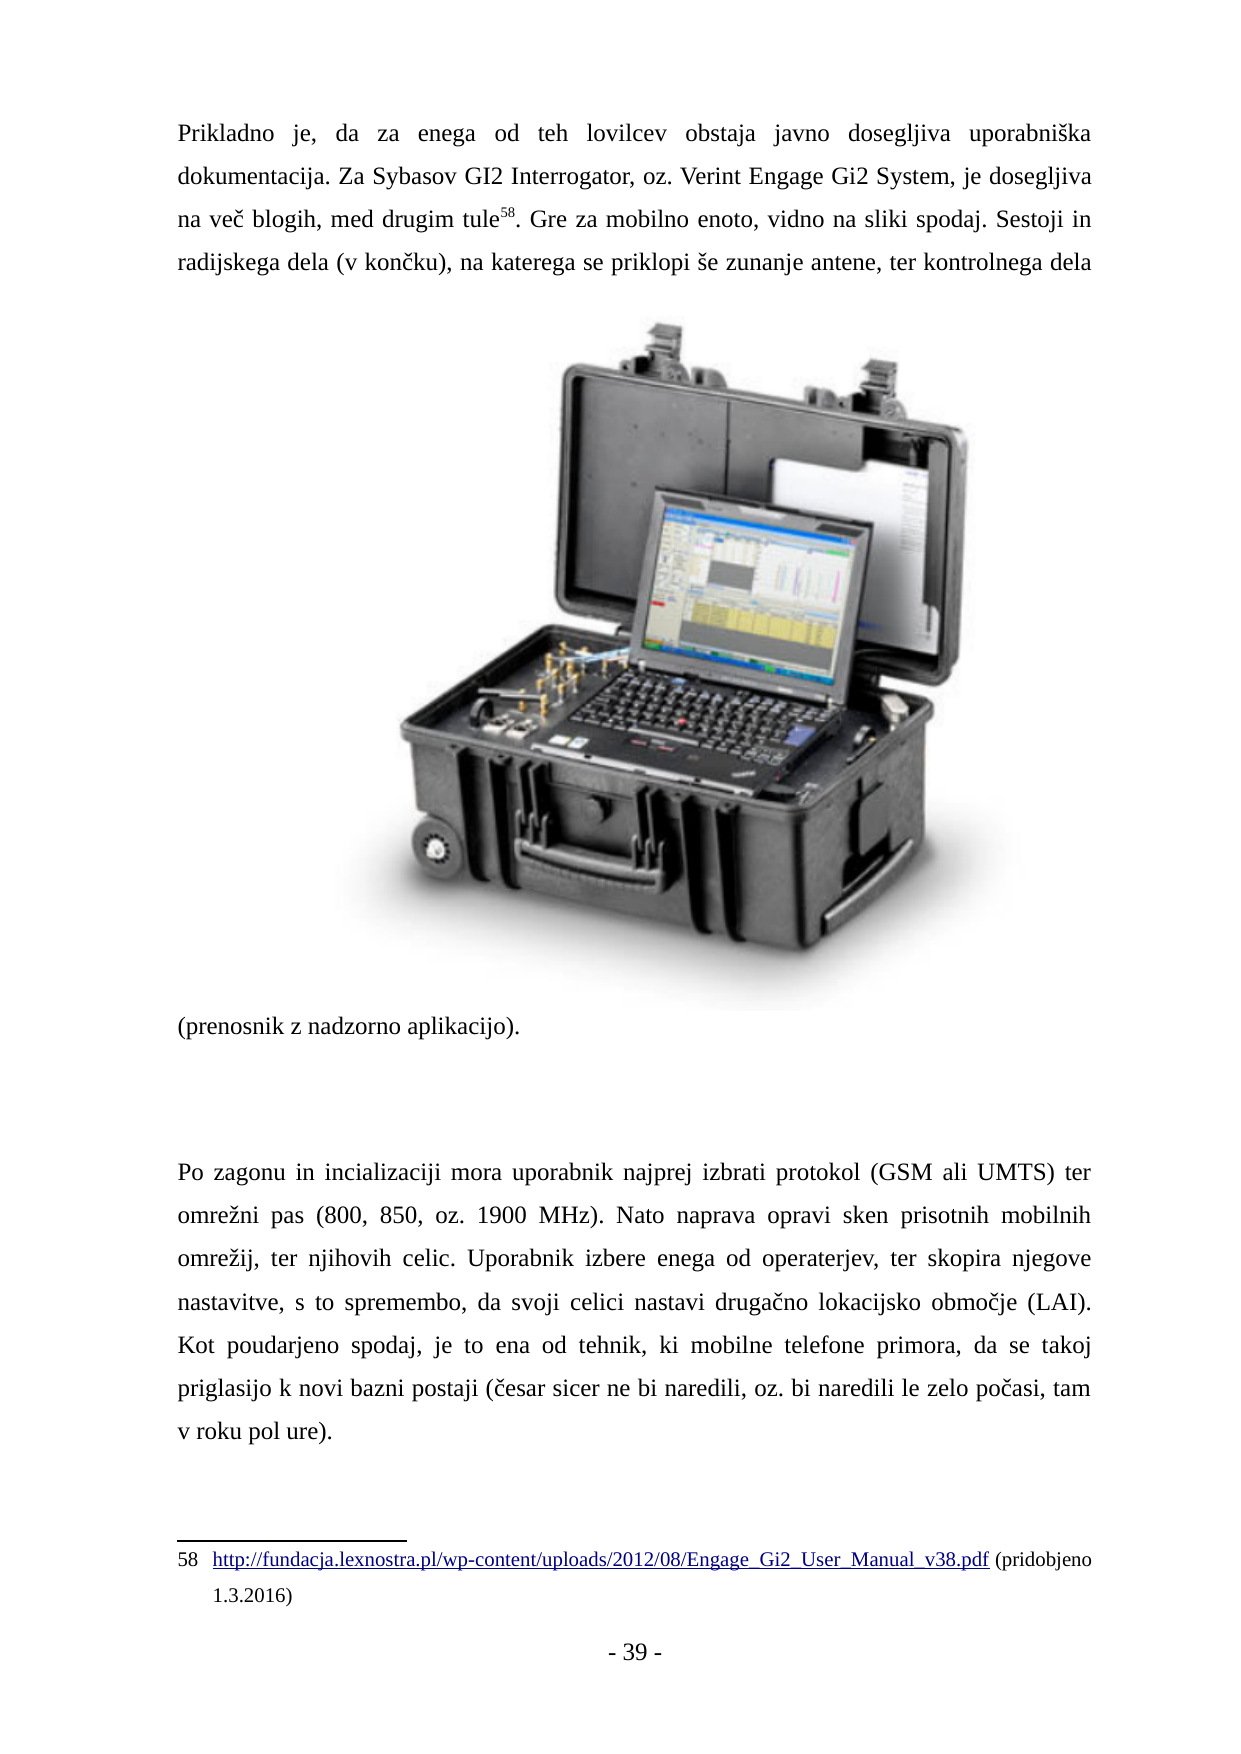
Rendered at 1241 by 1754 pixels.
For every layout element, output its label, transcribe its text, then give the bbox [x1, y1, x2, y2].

text http://fundacja.lexnostra.pl/wp-content/uploads/2012/08/Engage_Gi2_User_Manual_v38.pdf (pridobjeno 1.3.2016) [177, 1547, 1093, 1607]
text Po zagonu in incializaciji mora uporabnik najprej izbrati protokol (GSM ali UMTS) ter omrežni pas (800, 850, oz. 1900 MHz). Nato naprava opravi sken prisotnih mobilnih omrežij, ter njihovih celic. Uporabnik izbere enega od operaterjev, ter skopira njegove nastavitve, s to spremembo, da svoji celici nastavi drugačno lokacijsko območje (LAI). Kot poudarjeno spodaj, je to ena od tehnik, ki mobilne telefone primora, da se takoj priglasijo k novi bazni postaji (česar sicer ne bi naredili, oz. bi naredili le zelo počasi, tam v roku pol ure). [177, 1157, 1093, 1445]
picture [333, 304, 1026, 1011]
text Prikladno je, da za enega od teh lovilcev obstaja javno dosegljiva uporabniška dokumentacija. Za Sybasov GI2 Interrogator, oz. Verint Engage Gi2 System, je dosegljiva na več blogih, med drugim tule. Gre za mobilno enoto, vidno na sliki spodaj. Sestoji in radijskega dela (v končku), na katerega se priklopi še zunanje antene, ter kontrolnega dela (prenosnik z nadzorno aplikacijo). [177, 118, 1093, 1040]
